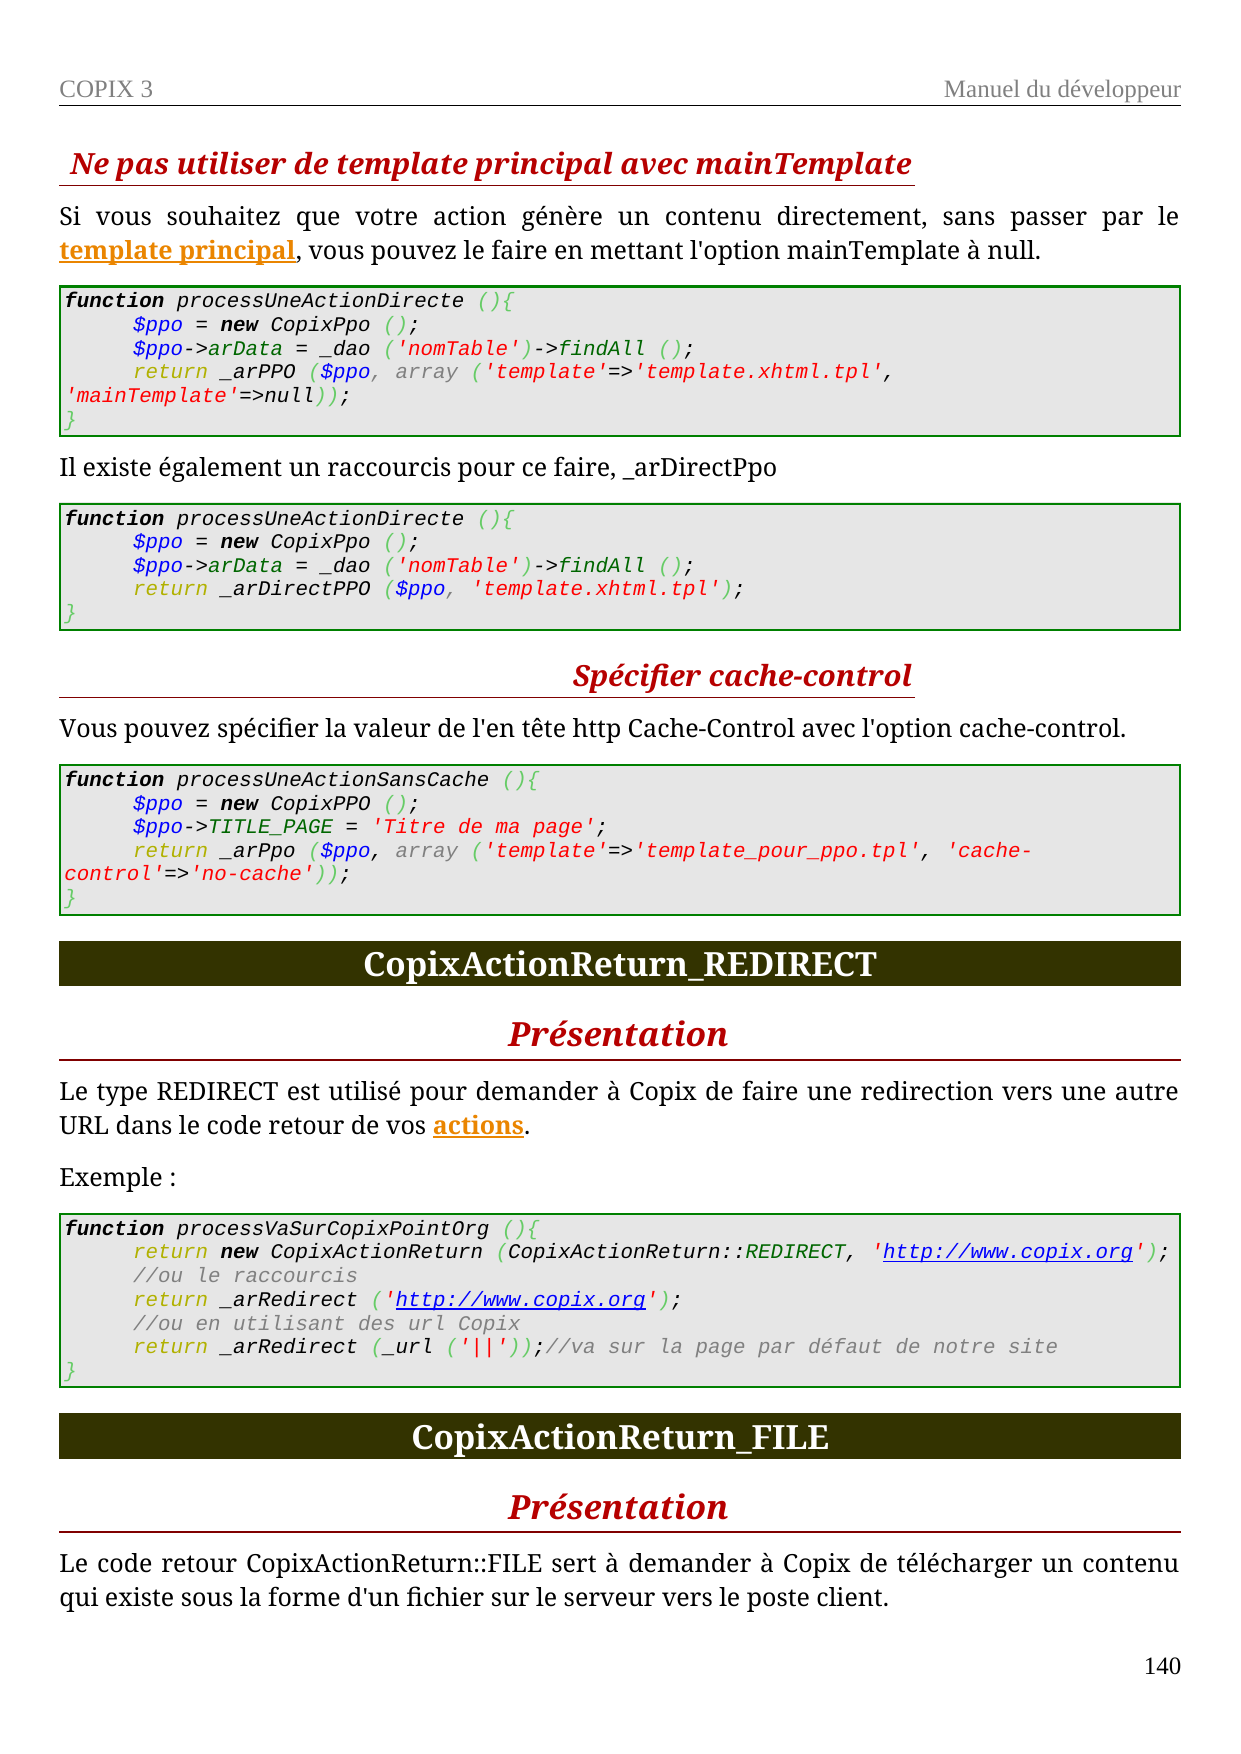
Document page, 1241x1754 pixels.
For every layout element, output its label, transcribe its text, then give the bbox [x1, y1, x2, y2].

text Si vous souhaitez que votre action génère un contenu directement, sans passer par le template principal, vous pouvez le faire en mettant l'option mainTemplate à null. [59, 198, 1181, 267]
text function processUneActionDirecte (){ [61, 288, 1179, 309]
subtitle Présentation [59, 1011, 1181, 1059]
subtitle CopixActionReturn_REDIRECT [59, 941, 1181, 986]
text function processVaSurCopixPointOrg (){ [61, 1215, 1179, 1237]
text } [61, 882, 1179, 914]
text $ppo->arData = _dao ('nomTable')->findAll (); [61, 550, 1179, 573]
text Le type REDIRECT est utilisé pour demander à Copix de faire une redirection vers une autre URL dans le code retour de vos actions. [59, 1073, 1181, 1141]
subtitle CopixActionReturn_FILE [59, 1413, 1181, 1459]
text function processUneActionSansCache (){ [61, 766, 1179, 787]
subtitle Spécifier cache-control [59, 656, 915, 697]
text return _arDirectPPO ($ppo, 'template.xhtml.tpl'); [61, 573, 1179, 597]
text $ppo = new CopixPpo (); [61, 526, 1179, 550]
text return _arRedirect (_url ('||'));//va sur la page par défaut de notre site [61, 1331, 1179, 1355]
text Le code retour CopixActionReturn::FILE sert à demander à Copix de télécharger un contenu qui existe sous la forme d'un fichier sur le serveur vers le poste client. [59, 1546, 1181, 1614]
text Vous pouvez spécifier la valeur de l'en tête http Cache-Control avec l'option cache-control. [59, 711, 1181, 745]
text $ppo = new CopixPPO (); [61, 787, 1179, 811]
text //ou en utilisant des url Copix [61, 1307, 1179, 1331]
subtitle Présentation [59, 1484, 1181, 1531]
text } [61, 403, 1179, 435]
text Exemple : [59, 1160, 1181, 1194]
text $ppo->arData = _dao ('nomTable')->findAll (); [61, 333, 1179, 356]
text $ppo = new CopixPpo (); [61, 309, 1179, 333]
text } [61, 1355, 1179, 1386]
text //ou le raccourcis [61, 1260, 1179, 1284]
text $ppo->TITLE_PAGE = 'Titre de ma page'; [61, 811, 1179, 835]
text } [61, 597, 1179, 629]
subtitle Ne pas utiliser de template principal avec mainTemplate [59, 143, 915, 185]
text return _arPpo ($ppo, array ('template'=>'template_pour_ppo.tpl', 'cache-control'=>'no-cache')); [61, 835, 1179, 882]
text Il existe également un raccourcis pour ce faire, _arDirectPpo [59, 450, 1181, 484]
text return _arRedirect ('http://www.copix.org'); [61, 1284, 1179, 1307]
text return _arPPO ($ppo, array ('template'=>'template.xhtml.tpl', 'mainTemplate'=>null)); [61, 356, 1179, 403]
text return new CopixActionReturn (CopixActionReturn::REDIRECT, 'http://www.copix.org'); [61, 1237, 1179, 1260]
text function processUneActionDirecte (){ [61, 505, 1179, 526]
